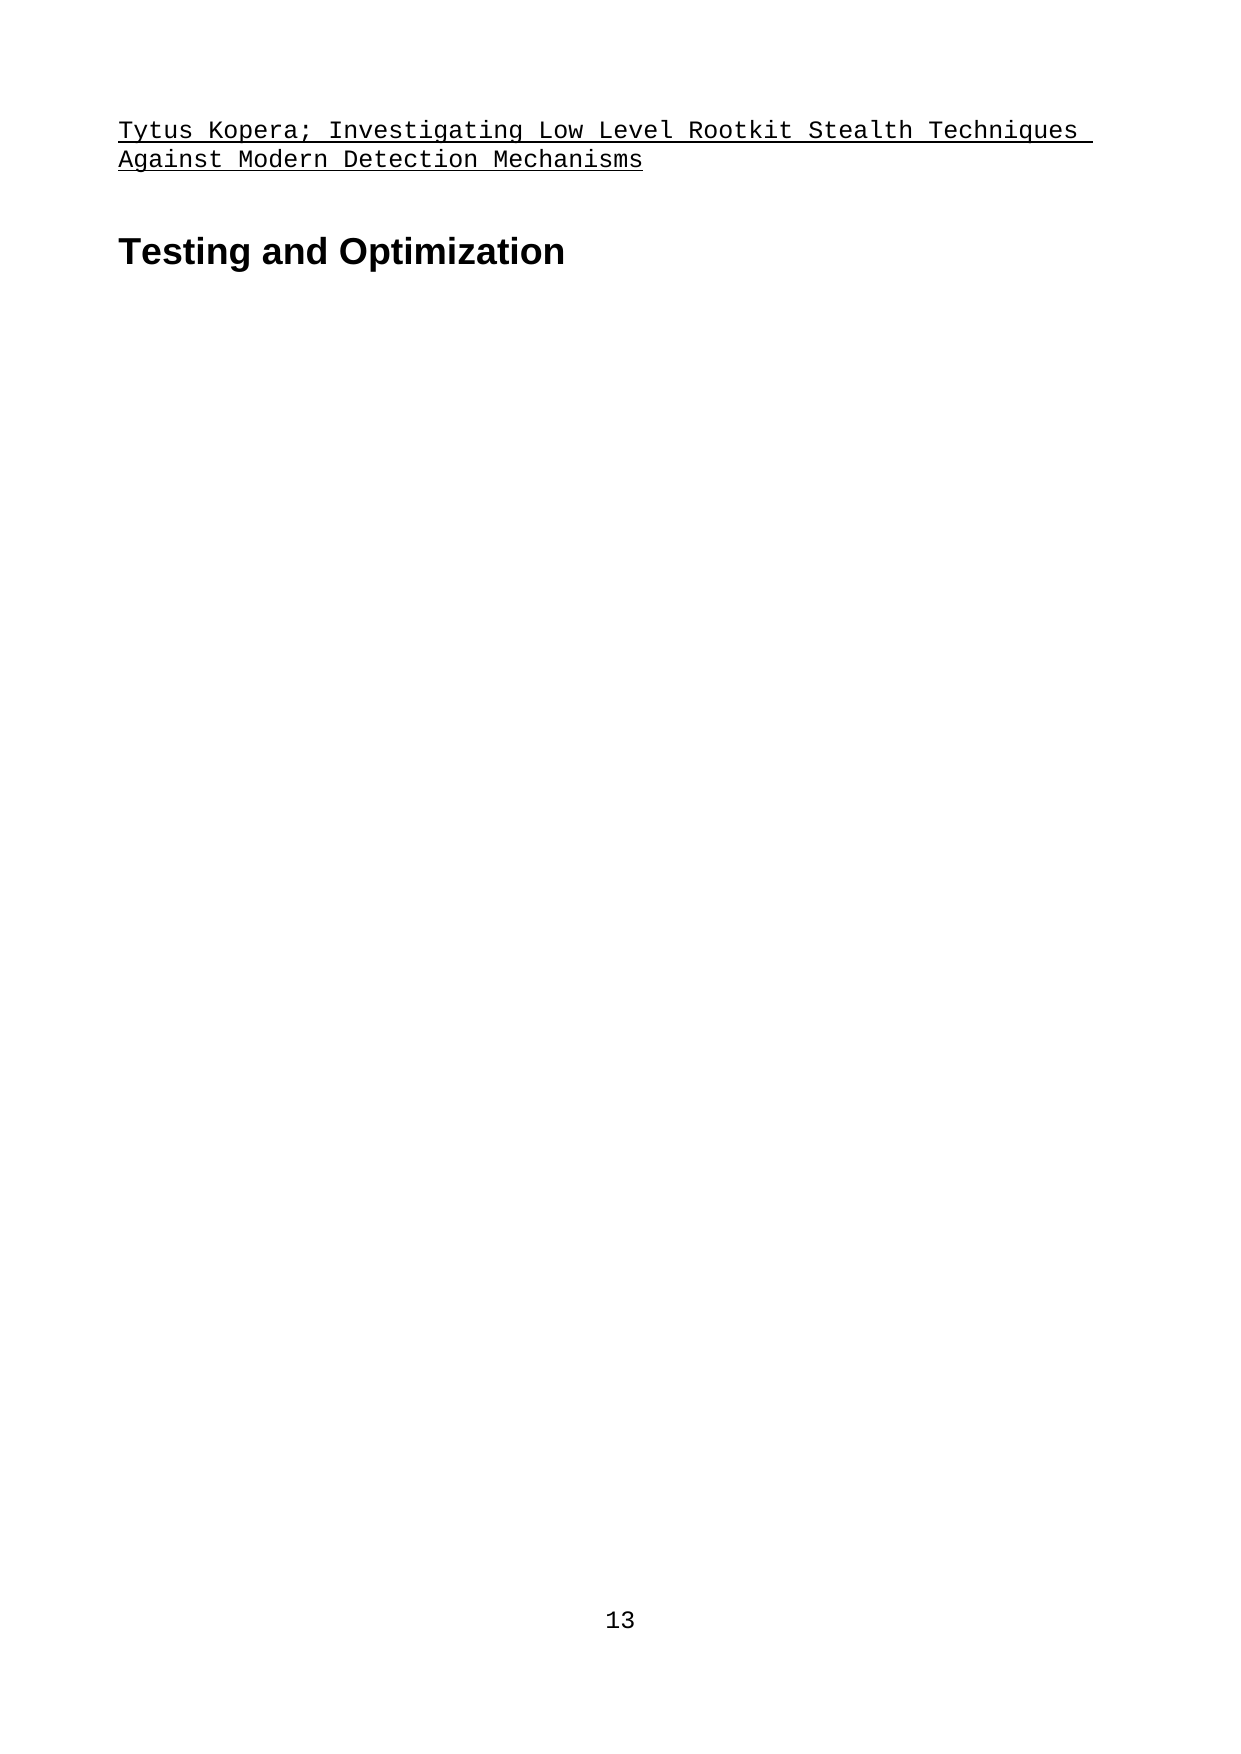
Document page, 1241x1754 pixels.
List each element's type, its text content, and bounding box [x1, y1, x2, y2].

subtitle Testing and Optimization [118, 229, 1122, 272]
